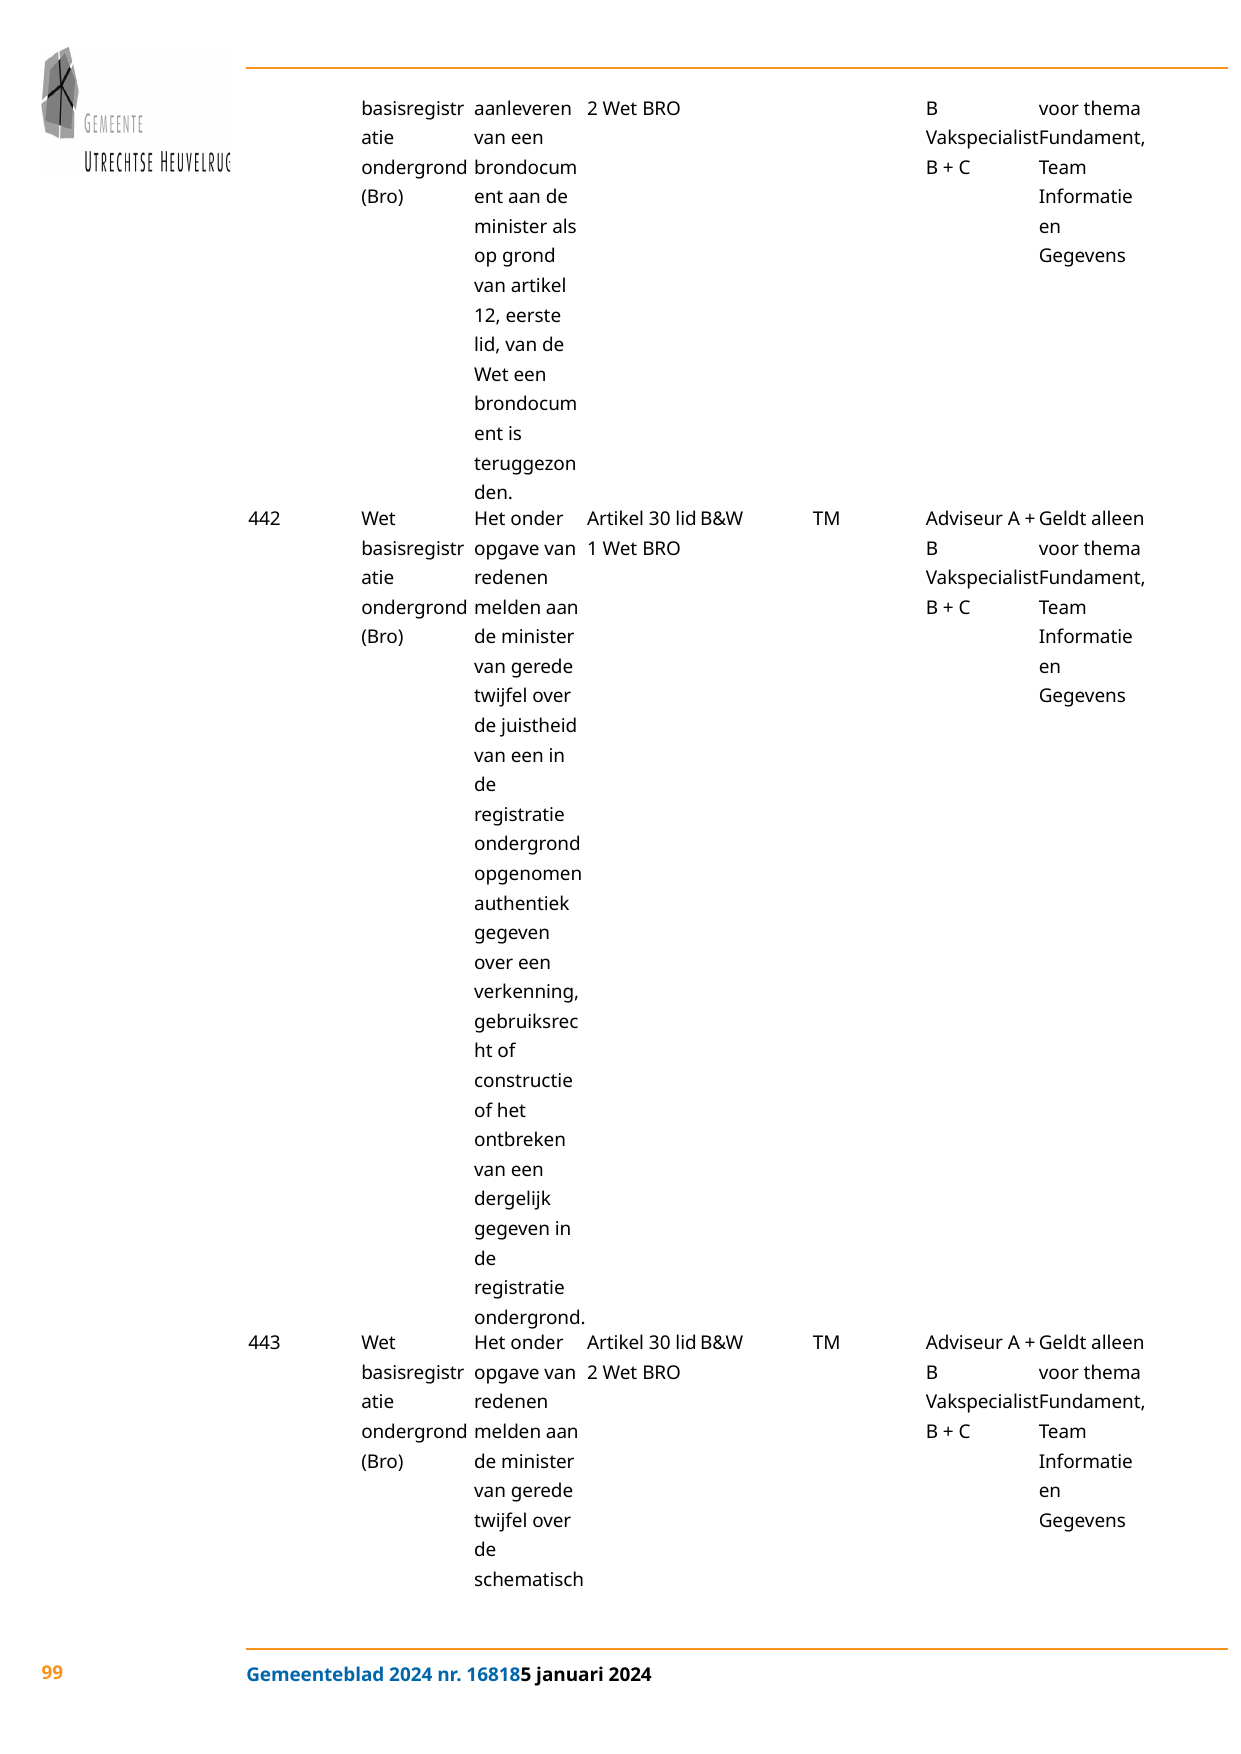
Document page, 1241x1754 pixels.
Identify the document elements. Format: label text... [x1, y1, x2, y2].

table_cell TM [813, 1330, 926, 1592]
table_cell basisregistratie ondergrond (Bro) [361, 95, 474, 505]
table_cell Adviseur A + B Vakspecialist B + C [926, 1330, 1038, 1592]
table_cell Wet basisregistratie ondergrond (Bro) [361, 505, 474, 1329]
table_cell Artikel 30 lid 2 Wet BRO [587, 1330, 700, 1592]
table_cell Geldt alleen voor thema Fundament, Team Informatie en Gegevens [1039, 505, 1152, 1329]
table_cell Adviseur A + B Vakspecialist B + C [926, 505, 1038, 1329]
table_cell [813, 95, 926, 505]
table_cell [248, 95, 361, 505]
table_cell Het onder opgave van redenen melden aan de minister van gerede twijfel over de schematisch [474, 1330, 587, 1592]
table_cell aanleveren van een brondocument aan de minister als op grond van artikel 12, eerste lid, van de Wet een brondocument is teruggezonden. [474, 95, 587, 505]
table_cell Het onder opgave van redenen melden aan de minister van gerede twijfel over de juistheid van een in de registratie ondergrond opgenomen authentiek gegeven over een verkenning, gebruiksrecht of constructie of het ontbreken van een dergelijk gegeven in de registratie ondergrond. [474, 505, 587, 1329]
table_cell 443 [248, 1330, 361, 1592]
table_cell Artikel 30 lid 1 Wet BRO [587, 505, 700, 1329]
table_cell B&W [700, 1330, 813, 1592]
table_cell 442 [248, 505, 361, 1329]
table_cell TM [813, 505, 926, 1329]
picture [41, 47, 231, 172]
table_cell Geldt alleen voor thema Fundament, Team Informatie en Gegevens [1039, 1330, 1152, 1592]
table_cell Wet basisregistratie ondergrond (Bro) [361, 1330, 474, 1592]
table_cell voor thema Fundament, Team Informatie en Gegevens [1039, 95, 1152, 505]
table_cell B Vakspecialist B + C [926, 95, 1038, 505]
table_cell [700, 95, 813, 505]
table_cell 2 Wet BRO [587, 95, 700, 505]
table_cell B&W [700, 505, 813, 1329]
